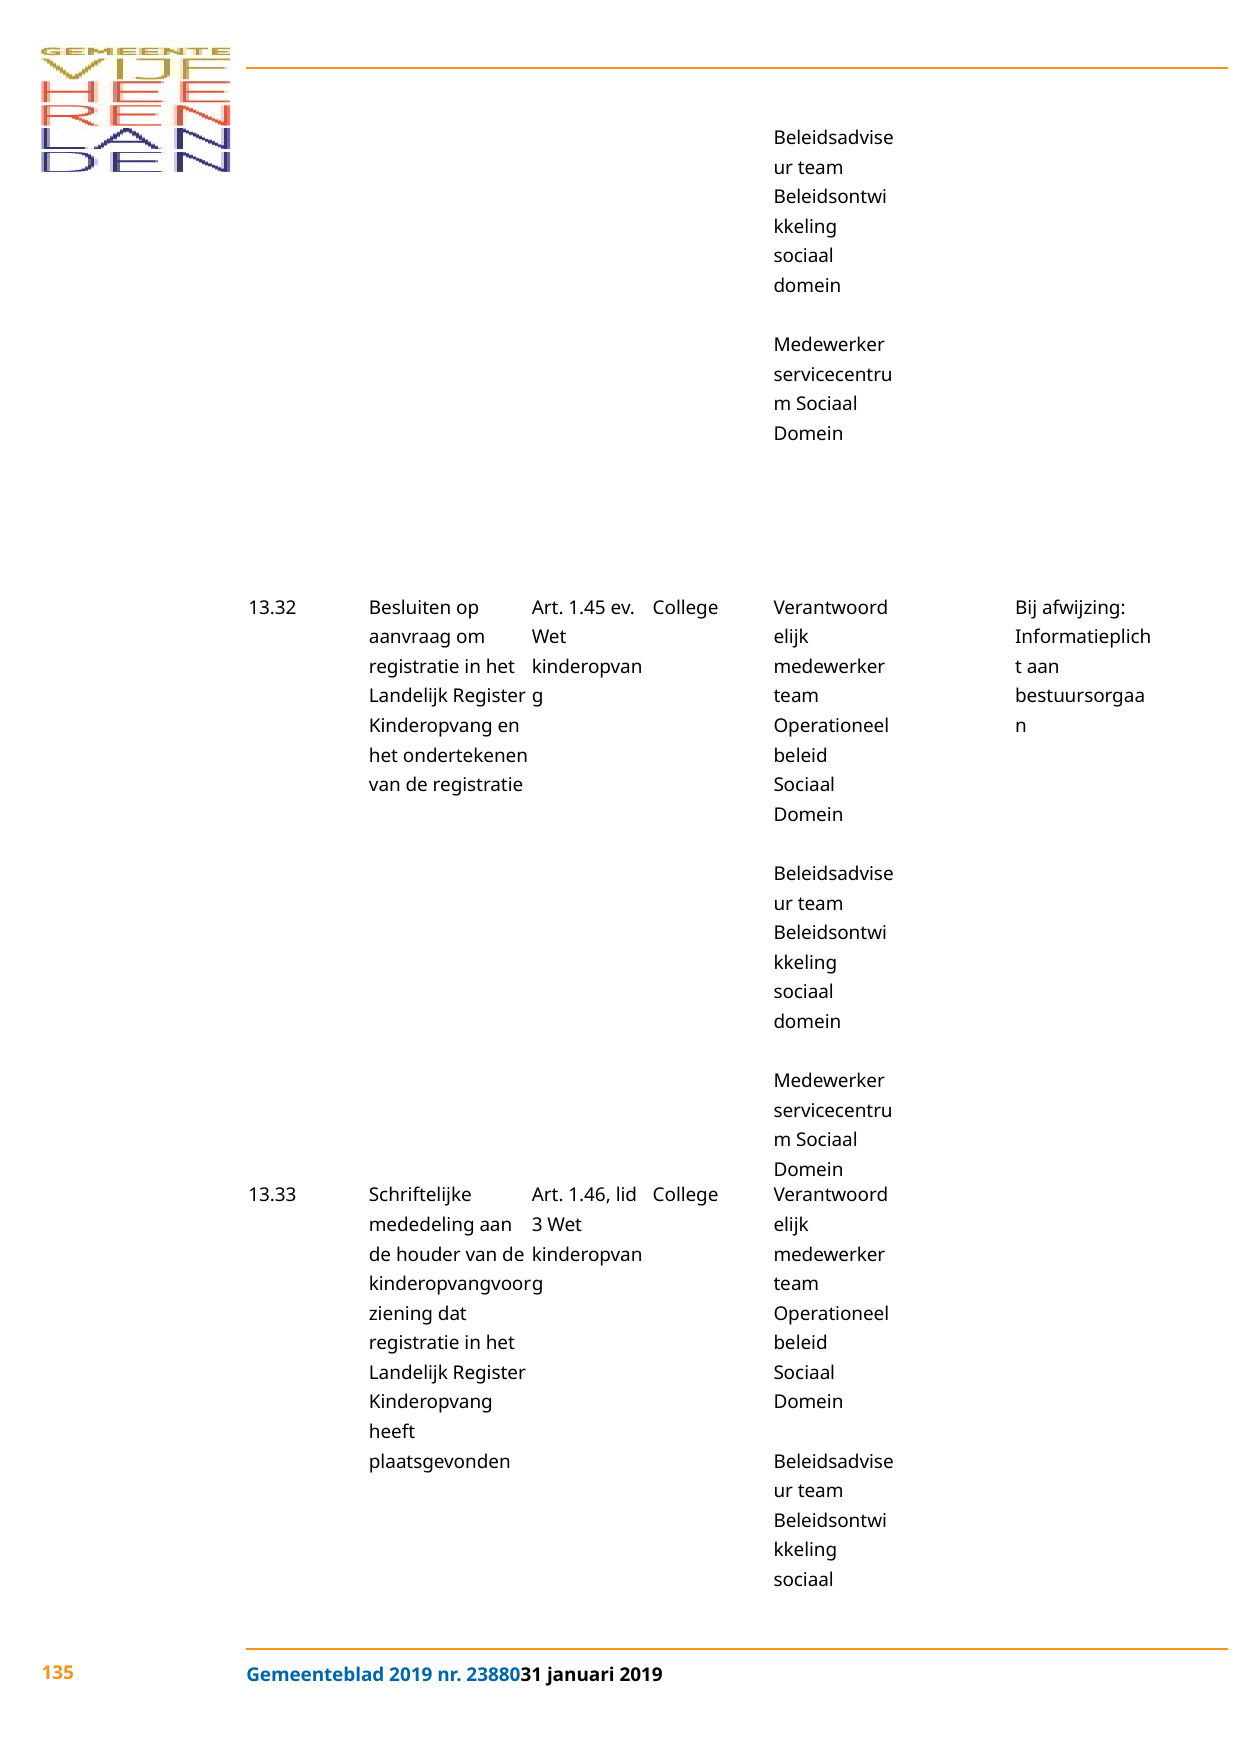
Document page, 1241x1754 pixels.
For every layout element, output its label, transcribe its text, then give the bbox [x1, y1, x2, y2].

table_cell [894, 594, 1015, 1182]
table_cell [1015, 1182, 1152, 1592]
table_cell [894, 95, 1015, 594]
table_cell [248, 95, 369, 594]
table_cell [369, 95, 532, 594]
table_cell College [653, 1182, 773, 1592]
table_cell [532, 95, 652, 594]
table_cell [1015, 95, 1152, 594]
table_cell Beleidsadviseur team Beleidsontwikkeling sociaal domein Medewerker servicecentrum Sociaal Domein [773, 95, 894, 594]
table_cell Art. 1.46, lid 3 Wet kinderopvang [532, 1182, 652, 1592]
table_cell Verantwoordelijk medewerker team Operationeel beleid Sociaal Domein Beleidsadviseur team Beleidsontwikkeling sociaal [773, 1182, 894, 1592]
table_cell College [653, 594, 773, 1182]
table_cell Bij afwijzing: Informatieplicht aan bestuursorgaan [1015, 594, 1152, 1182]
picture [41, 47, 231, 172]
table_cell 13.32 [248, 594, 369, 1182]
table_cell Besluiten op aanvraag om registratie in het Landelijk Register Kinderopvang en het ondertekenen van de registratie [369, 594, 532, 1182]
table_cell [894, 1182, 1015, 1592]
table_cell 13.33 [248, 1182, 369, 1592]
table_cell Art. 1.45 ev. Wet kinderopvang [532, 594, 652, 1182]
table_cell Verantwoordelijk medewerker team Operationeel beleid Sociaal Domein Beleidsadviseur team Beleidsontwikkeling sociaal domein Medewerker servicecentrum Sociaal Domein [773, 594, 894, 1182]
table_cell Schriftelijke mededeling aan de houder van de kinderopvangvoorziening dat registratie in het Landelijk Register Kinderopvang heeft plaatsgevonden [369, 1182, 532, 1592]
table_cell [653, 95, 773, 594]
